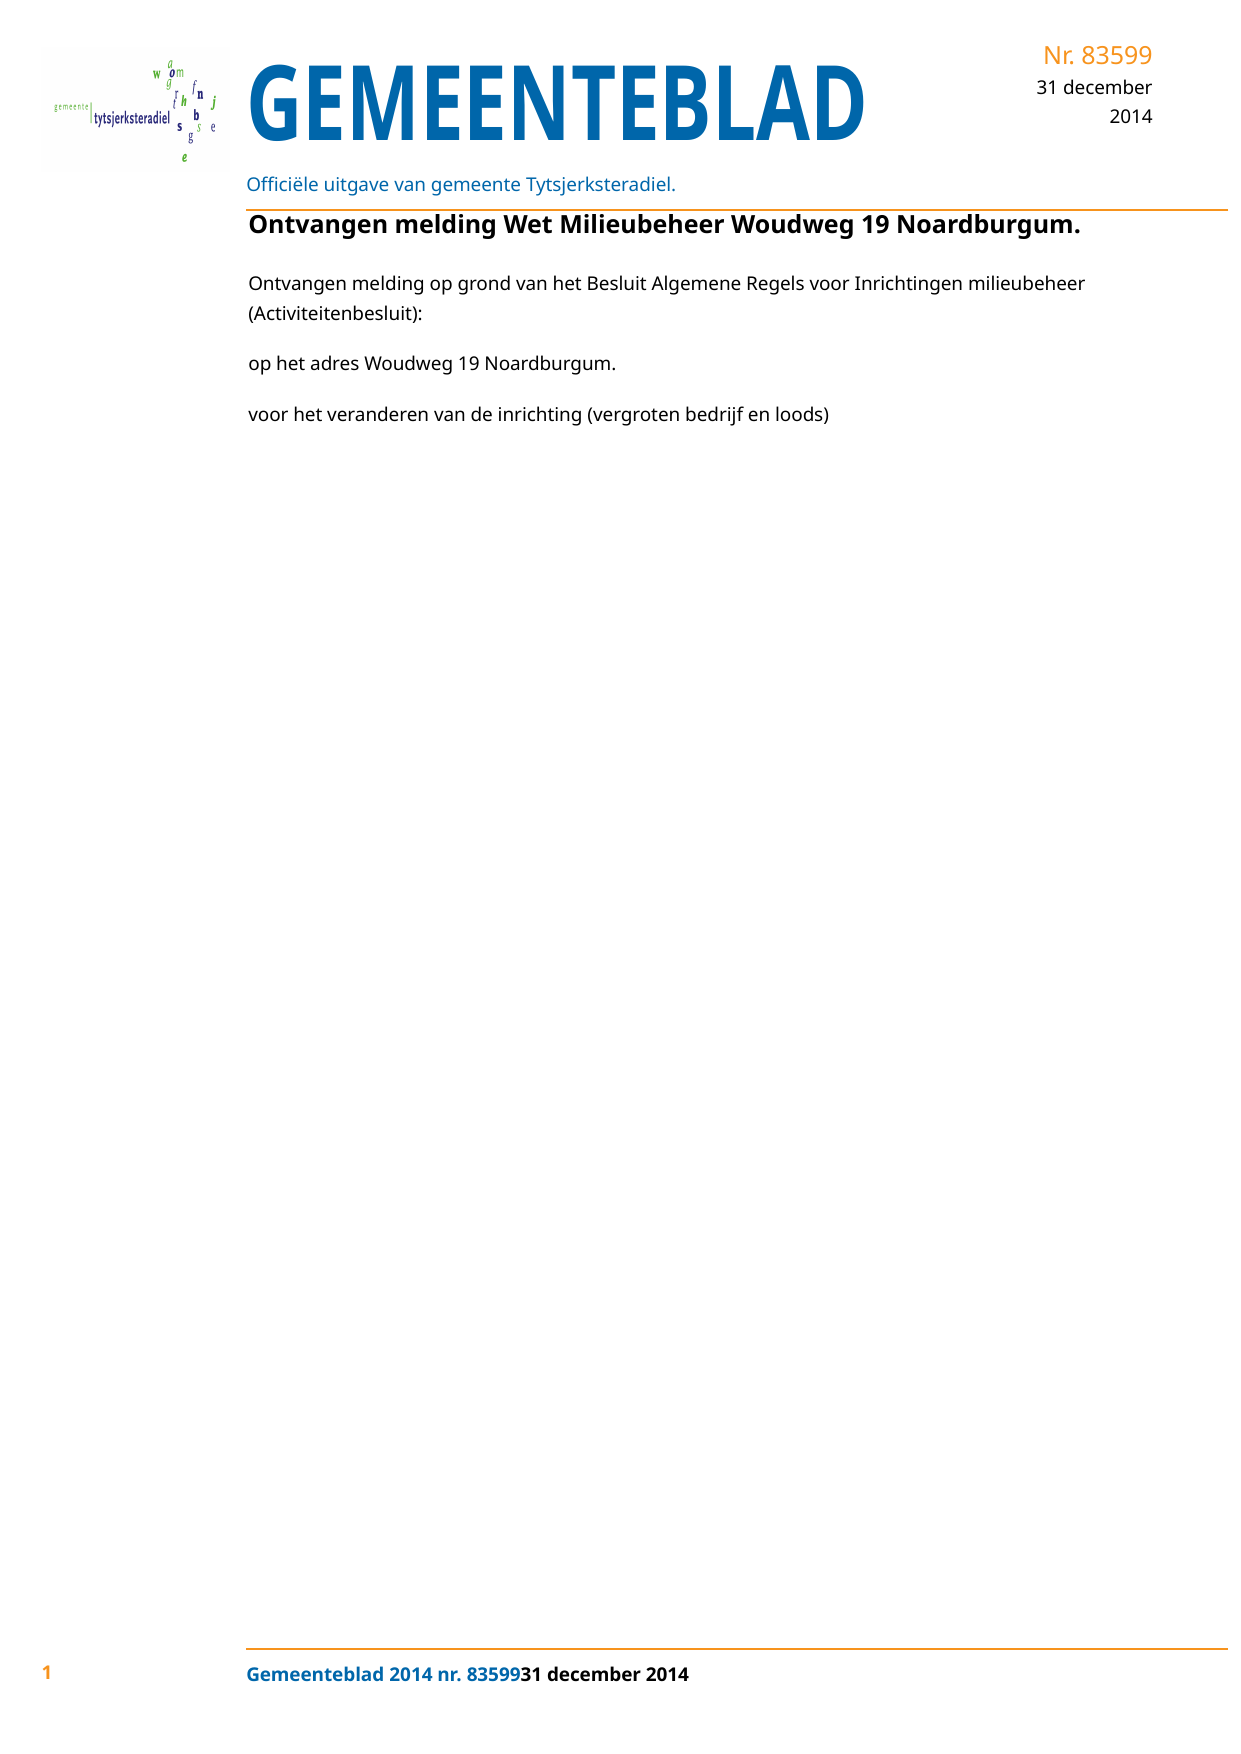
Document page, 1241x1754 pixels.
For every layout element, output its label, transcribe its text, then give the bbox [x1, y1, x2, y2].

text op het adres Woudweg 19 Noardburgum. [248, 350, 1152, 376]
text Ontvangen melding op grond van het Besluit Algemene Regels voor Inrichtingen milieubeheer (Activiteitenbesluit): [248, 270, 1152, 326]
text voor het veranderen van de inrichting (vergroten bedrijf en loods) [248, 401, 1152, 426]
picture [41, 47, 231, 172]
text Ontvangen melding Wet Milieubeheer Woudweg 19 Noardburgum. [248, 211, 1152, 241]
